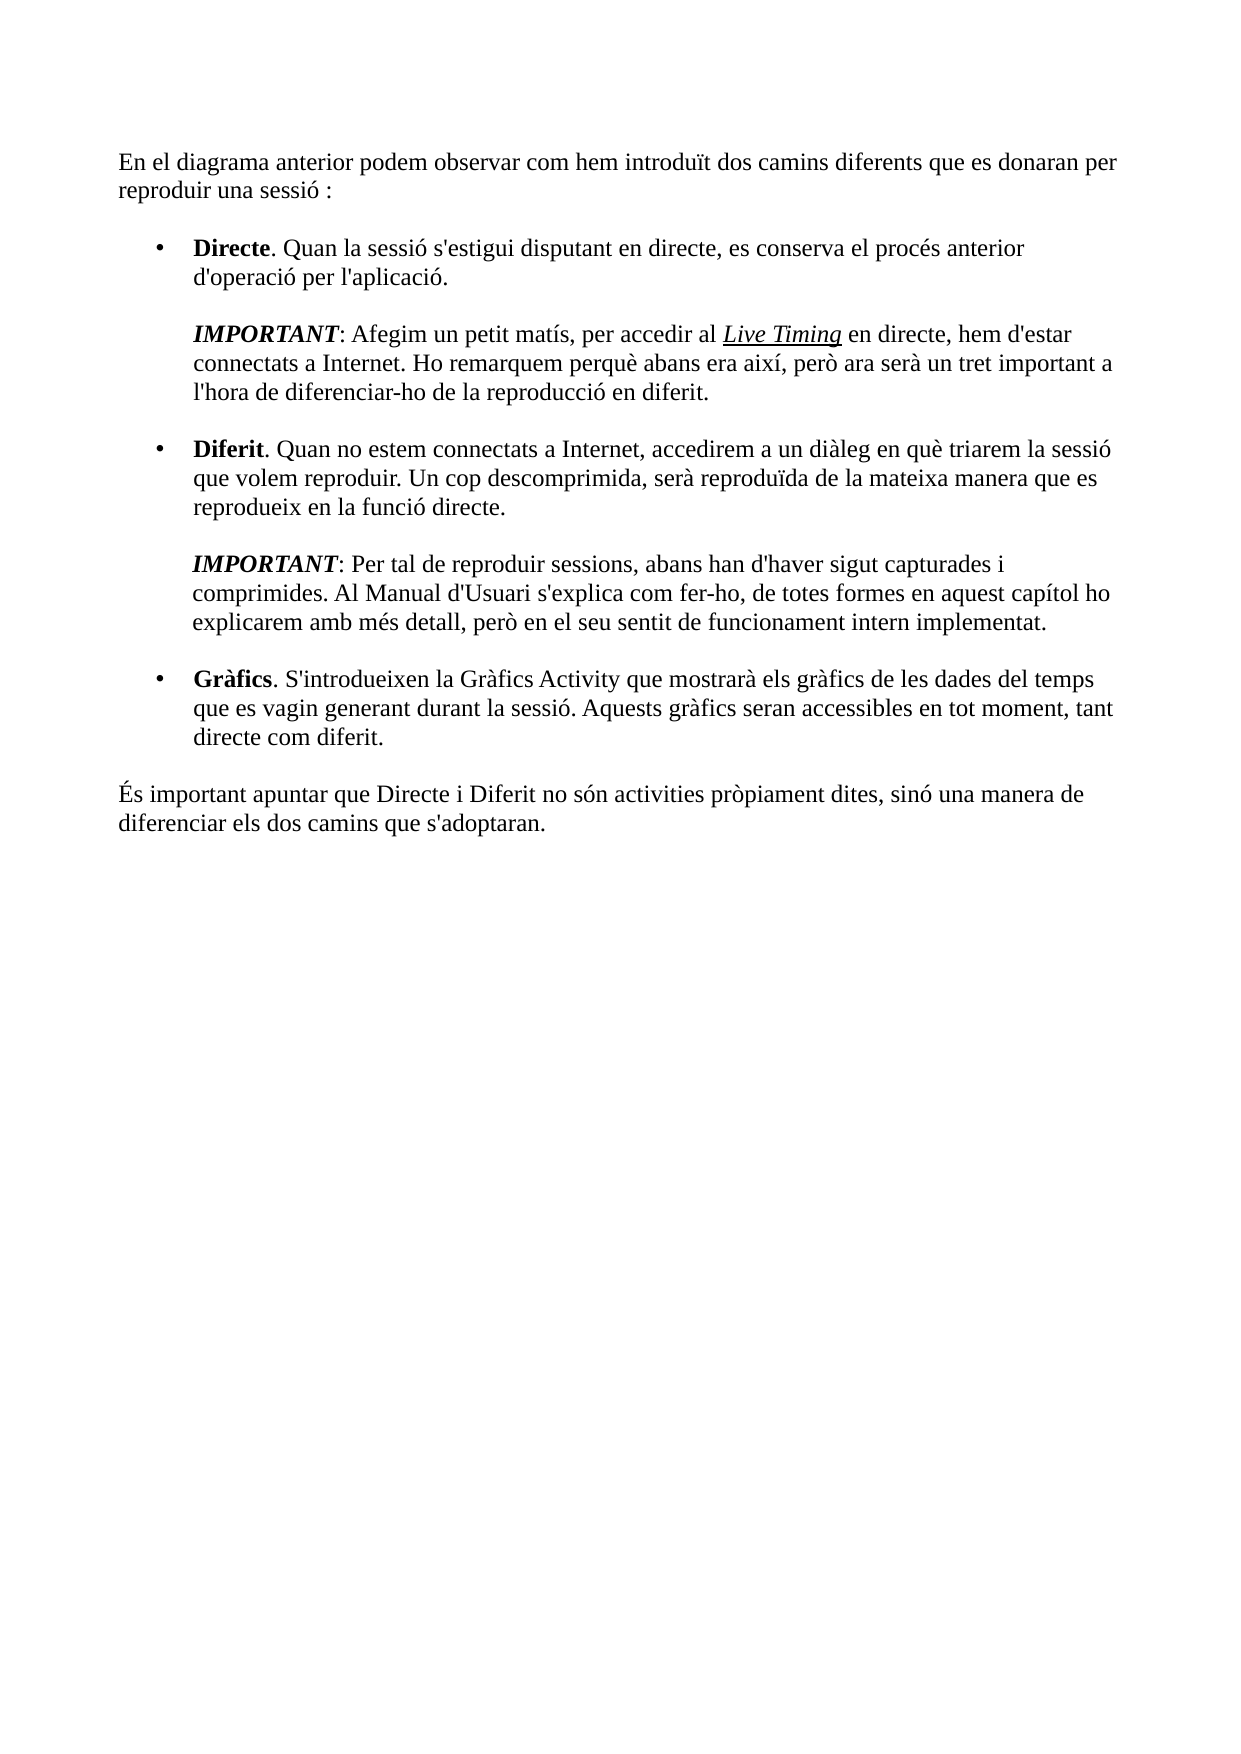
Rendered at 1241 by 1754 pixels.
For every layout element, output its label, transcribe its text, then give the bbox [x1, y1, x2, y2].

list Diferit. Quan no estem connectats a Internet, accedirem a un diàleg en què triarem la sessió que volem reproduir. Un cop descomprimida, serà reproduïda de la mateixa manera que es reprodueix en la funció directe. [156, 434, 1122, 521]
text És important apuntar que Directe i Diferit no són activities pròpiament dites, sinó una manera de diferenciar els dos camins que s'adoptaran. [118, 779, 1122, 837]
text En el diagrama anterior podem observar com hem introduït dos camins diferents que es donaran per reproduir una sessió : [118, 147, 1122, 204]
list Directe. Quan la sessió s'estigui disputant en directe, es conserva el procés anterior d'operació per l'aplicació. [156, 233, 1122, 291]
list IMPORTANT: Afegim un petit matís, per accedir al Live Timing en directe, hem d'estar connectats a Internet. Ho remarquem perquè abans era així, però ara serà un tret important a l'hora de diferenciar-ho de la reproducció en diferit. [156, 291, 1122, 406]
list Gràfics. S'introdueixen la Gràfics Activity que mostrarà els gràfics de les dades del temps que es vagin generant durant la sessió. Aquests gràfics seran accessibles en tot moment, tant directe com diferit. [156, 664, 1122, 751]
text IMPORTANT: Per tal de reproduir sessions, abans han d'haver sigut capturades i comprimides. Al Manual d'Usuari s'explica com fer-ho, de totes formes en aquest capítol ho explicarem amb més detall, però en el seu sentit de funcionament intern implementat. [118, 549, 1122, 636]
